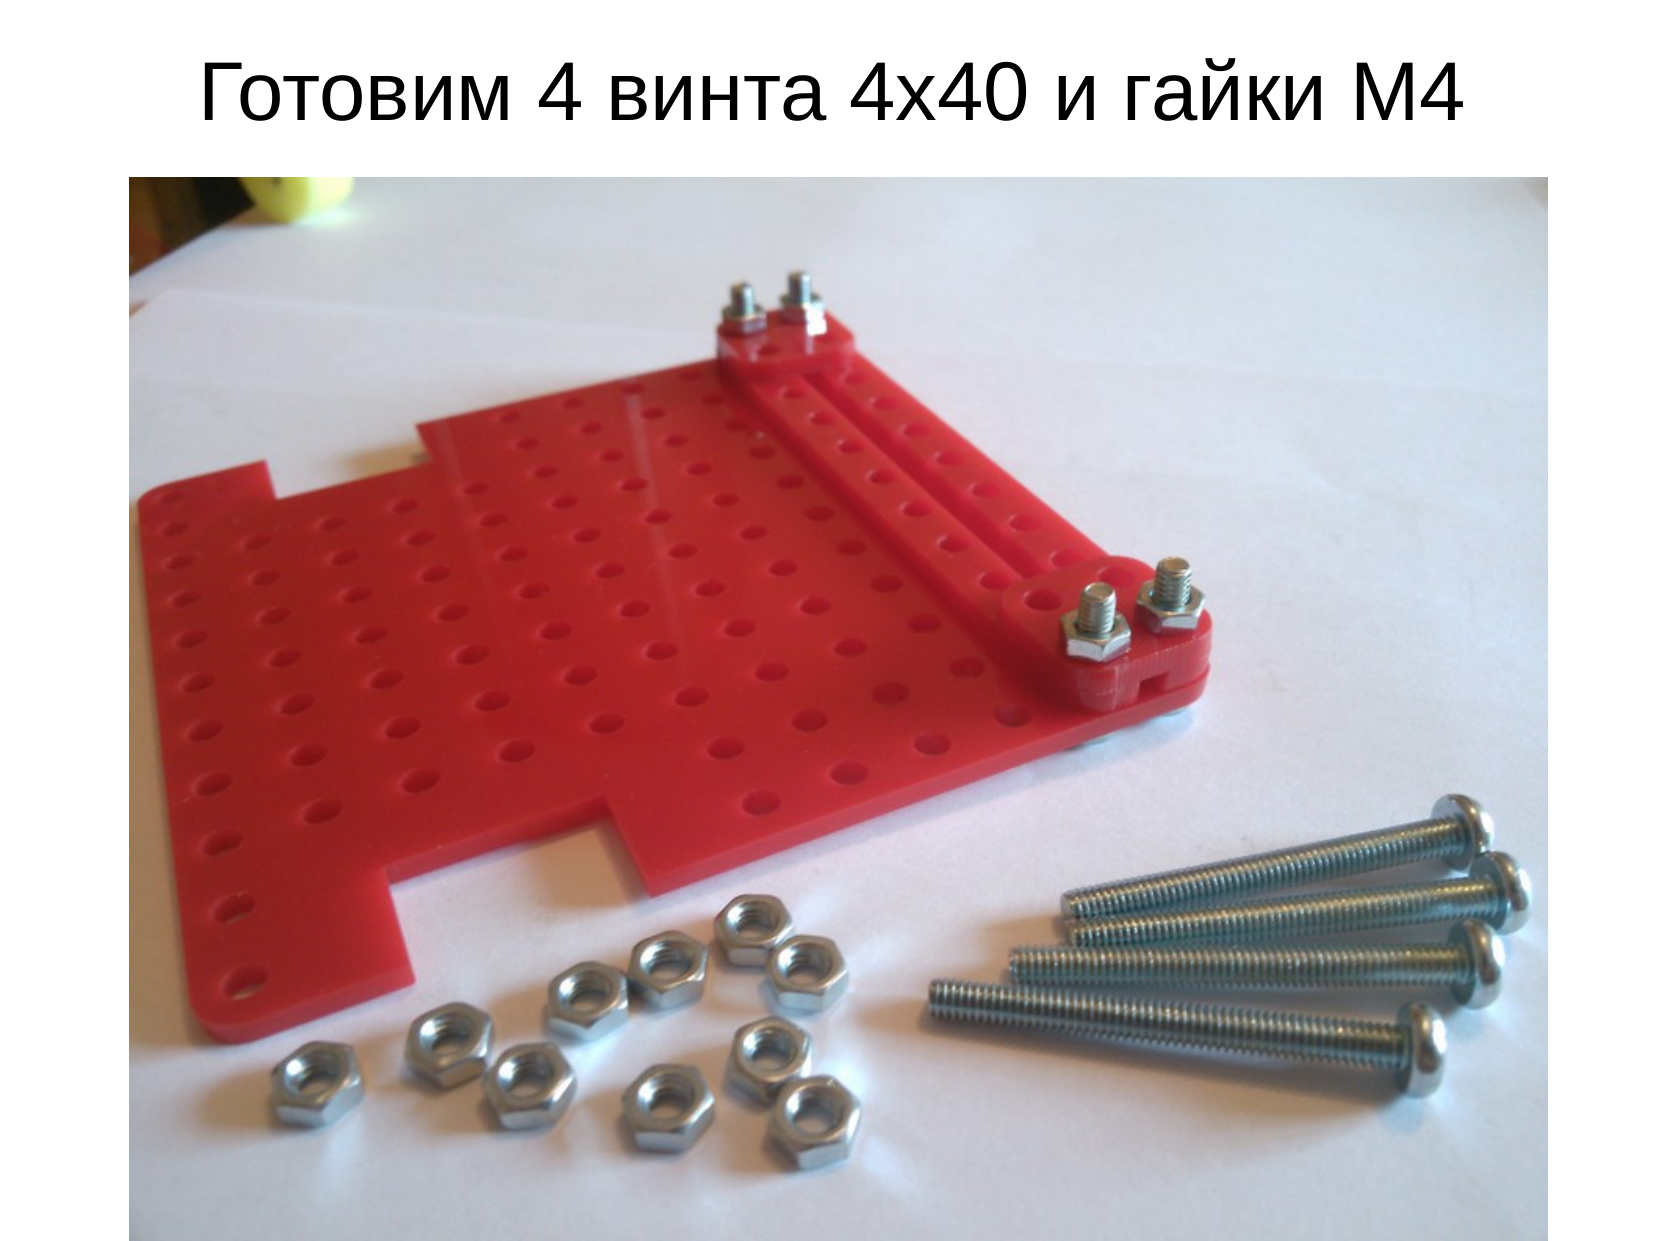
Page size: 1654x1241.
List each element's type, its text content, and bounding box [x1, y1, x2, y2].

picture [129, 177, 1548, 1241]
title Готовим 4 винта 4x40 и гайки M4 [88, 29, 1577, 154]
